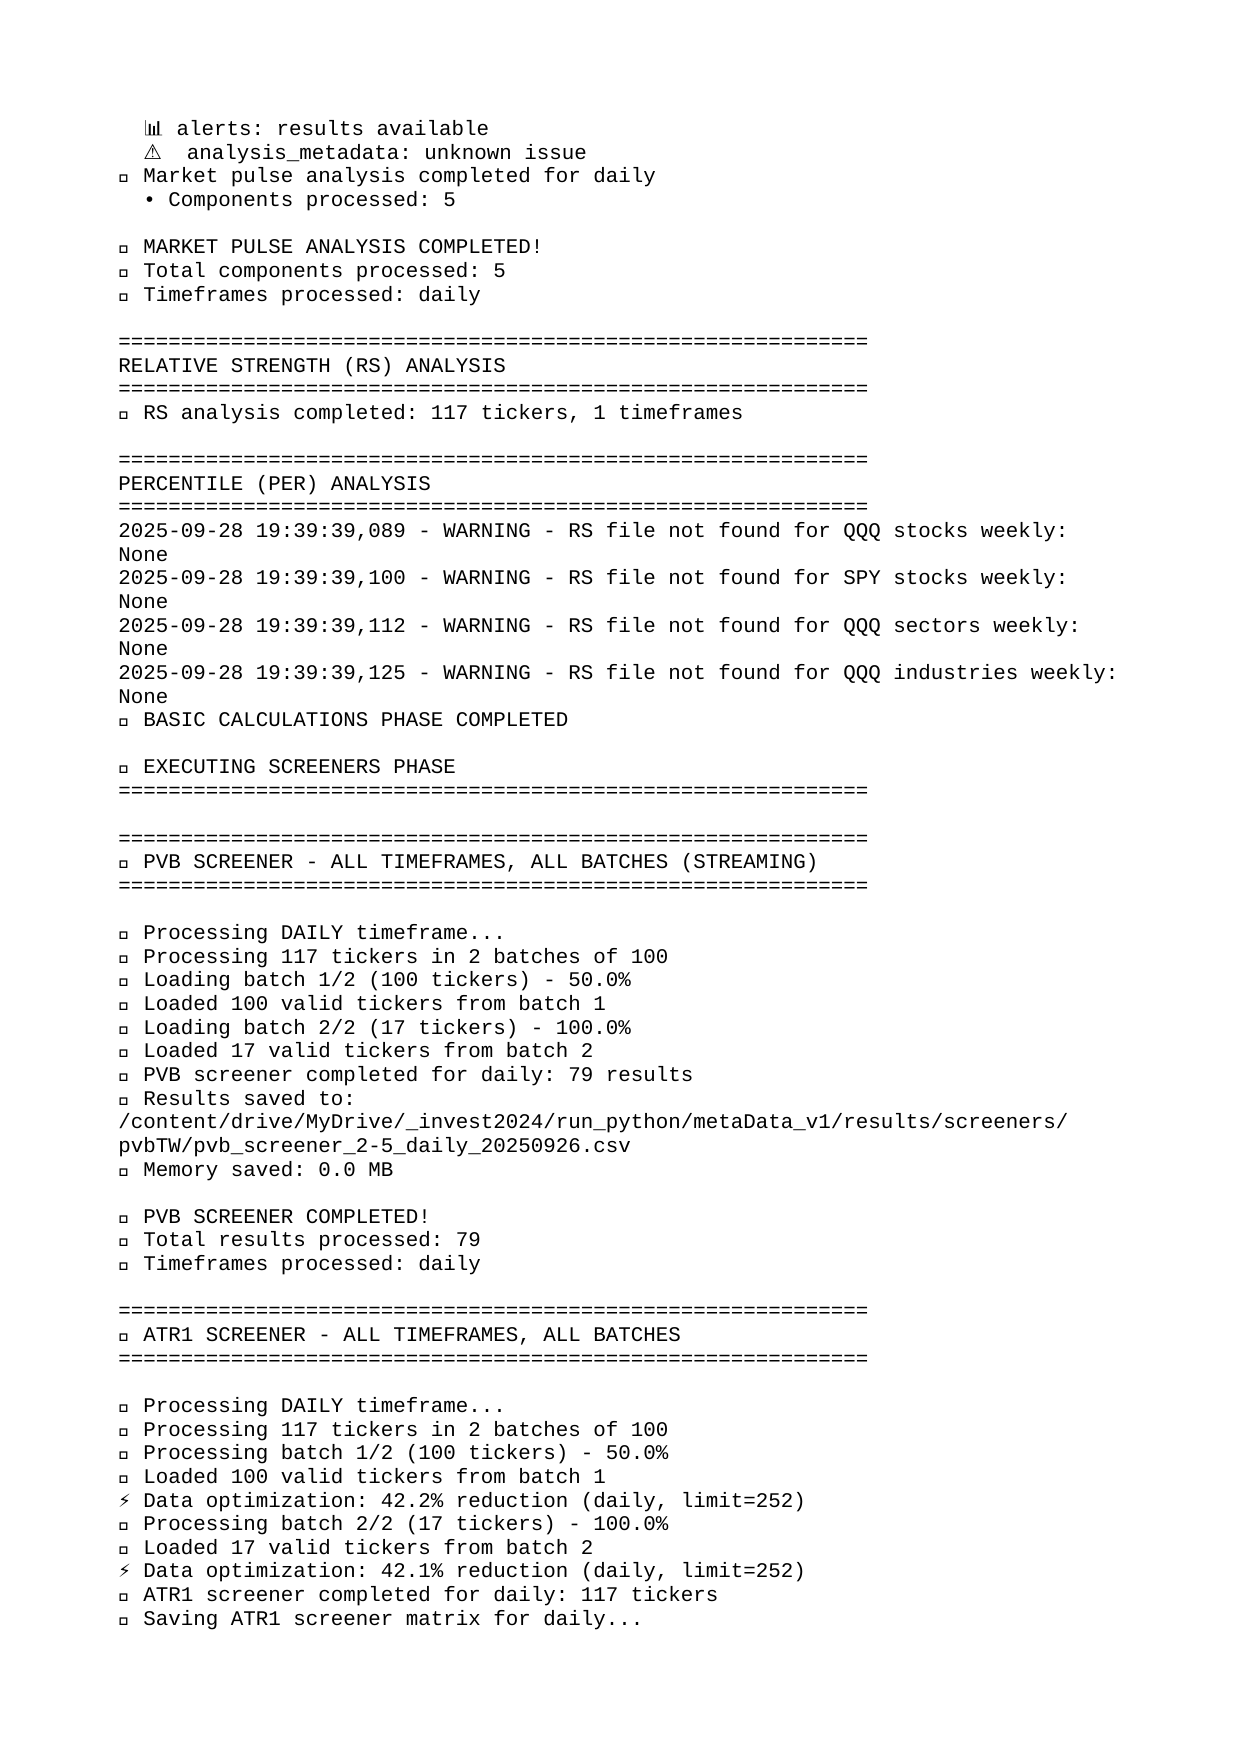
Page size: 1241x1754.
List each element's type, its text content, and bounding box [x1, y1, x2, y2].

text  Processing batch 2/2 (17 tickers) - 100.0% [118, 1513, 1122, 1537]
text  Loading batch 2/2 (17 tickers) - 100.0% [118, 1017, 1122, 1040]
text ✅ MARKET PULSE ANALYSIS COMPLETED! [118, 236, 1122, 260]
text ============================================================ [118, 449, 1122, 473]
text  Timeframes processed: daily [118, 284, 1122, 307]
text ✅ Market pulse analysis completed for daily [118, 165, 1122, 189]
text ✅ BASIC CALCULATIONS PHASE COMPLETED [118, 709, 1122, 733]
text  Processing 117 tickers in 2 batches of 100 [118, 1419, 1122, 1442]
text  Total components processed: 5 [118, 260, 1122, 284]
text 2025-09-28 19:39:39,112 - WARNING - RS file not found for QQQ sectors weekly: None [118, 615, 1122, 662]
text  Processing 117 tickers in 2 batches of 100 [118, 946, 1122, 969]
text  Results saved to: /content/drive/MyDrive/_invest2024/run_python/metaData_v1/results/screeners/pvbTW/pvb_screener_2-5_daily_20250926.csv [118, 1088, 1122, 1158]
text ============================================================ [118, 827, 1122, 851]
text ✅ PVB SCREENER COMPLETED! [118, 1206, 1122, 1229]
text ⚡ Data optimization: 42.1% reduction (daily, limit=252) [118, 1561, 1122, 1584]
text ✅ ATR1 screener completed for daily: 117 tickers [118, 1584, 1122, 1608]
text ============================================================ [118, 780, 1122, 804]
text 📊 alerts: results available [118, 118, 1122, 142]
text ============================================================ [118, 875, 1122, 898]
text ✅ Loaded 17 valid tickers from batch 2 [118, 1537, 1122, 1561]
text ============================================================ [118, 1300, 1122, 1324]
text  Saving ATR1 screener matrix for daily... [118, 1608, 1122, 1631]
text RELATIVE STRENGTH (RS) ANALYSIS [118, 354, 1122, 378]
text 2025-09-28 19:39:39,100 - WARNING - RS file not found for SPY stocks weekly: None [118, 567, 1122, 615]
text ============================================================ [118, 378, 1122, 402]
text  PVB SCREENER - ALL TIMEFRAMES, ALL BATCHES (STREAMING) [118, 851, 1122, 875]
text ============================================================ [118, 1348, 1122, 1371]
text 2025-09-28 19:39:39,089 - WARNING - RS file not found for QQQ stocks weekly: None [118, 520, 1122, 567]
text  Processing DAILY timeframe... [118, 922, 1122, 946]
text ✅ PVB screener completed for daily: 79 results [118, 1064, 1122, 1088]
text  Processing DAILY timeframe... [118, 1395, 1122, 1419]
text  Processing batch 1/2 (100 tickers) - 50.0% [118, 1442, 1122, 1466]
text ✅ RS analysis completed: 117 tickers, 1 timeframes [118, 402, 1122, 426]
text 2025-09-28 19:39:39,125 - WARNING - RS file not found for QQQ industries weekly: None [118, 662, 1122, 709]
text PERCENTILE (PER) ANALYSIS [118, 473, 1122, 496]
text • Components processed: 5 [118, 189, 1122, 213]
text  Total results processed: 79 [118, 1229, 1122, 1253]
text ⚡ Data optimization: 42.2% reduction (daily, limit=252) [118, 1489, 1122, 1513]
text ✅ Loaded 100 valid tickers from batch 1 [118, 1466, 1122, 1489]
text ⚠️ analysis_metadata: unknown issue [118, 142, 1122, 165]
text ============================================================ [118, 331, 1122, 354]
text  Memory saved: 0.0 MB [118, 1158, 1122, 1182]
text ✅ Loaded 17 valid tickers from batch 2 [118, 1040, 1122, 1064]
text  Loading batch 1/2 (100 tickers) - 50.0% [118, 969, 1122, 993]
text ✅ Loaded 100 valid tickers from batch 1 [118, 993, 1122, 1017]
text  EXECUTING SCREENERS PHASE [118, 757, 1122, 780]
text  Timeframes processed: daily [118, 1253, 1122, 1277]
text  ATR1 SCREENER - ALL TIMEFRAMES, ALL BATCHES [118, 1324, 1122, 1348]
text ============================================================ [118, 496, 1122, 520]
